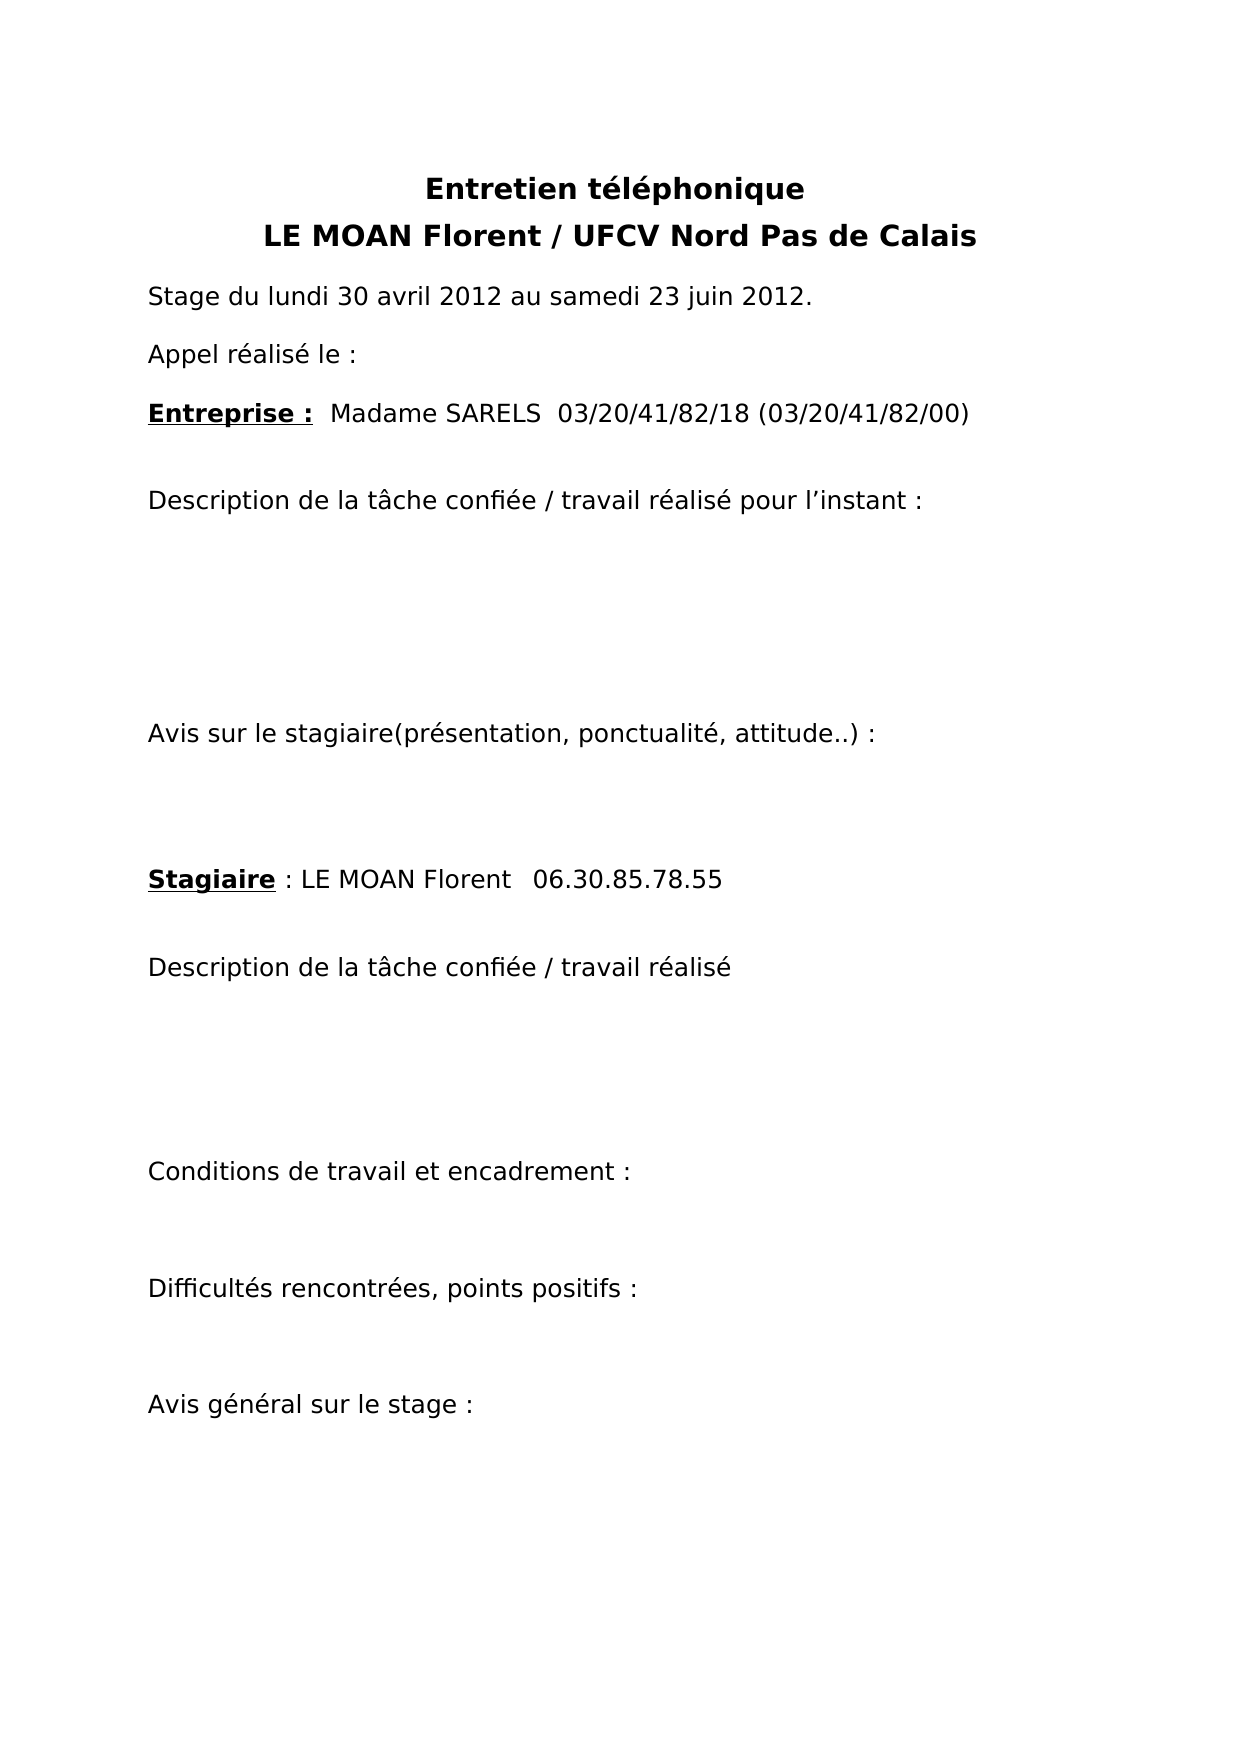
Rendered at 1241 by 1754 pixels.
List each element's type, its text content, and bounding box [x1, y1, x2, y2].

text Entreprise : Madame SARELS 03/20/41/82/18 (03/20/41/82/00) [148, 399, 1093, 428]
text Stagiaire : LE MOAN Florent 06.30.85.78.55 [148, 866, 1093, 895]
text Description de la tâche confiée / travail réalisé [148, 953, 1093, 982]
text Conditions de travail et encadrement : [148, 1157, 1093, 1186]
text Avis général sur le stage : [148, 1391, 1093, 1420]
subtitle Entretien téléphonique [148, 173, 1093, 207]
text Appel réalisé le : [148, 341, 1093, 370]
text LE MOAN Florent / UFCV Nord Pas de Calais [148, 219, 1093, 253]
text Avis sur le stagiaire(présentation, ponctualité, attitude..) : [148, 720, 1093, 749]
text Difficultés rencontrées, points positifs : [148, 1274, 1093, 1303]
text Stage du lundi 30 avril 2012 au samedi 23 juin 2012. [148, 282, 1093, 311]
text Description de la tâche confiée / travail réalisé pour l’instant : [148, 486, 1093, 516]
